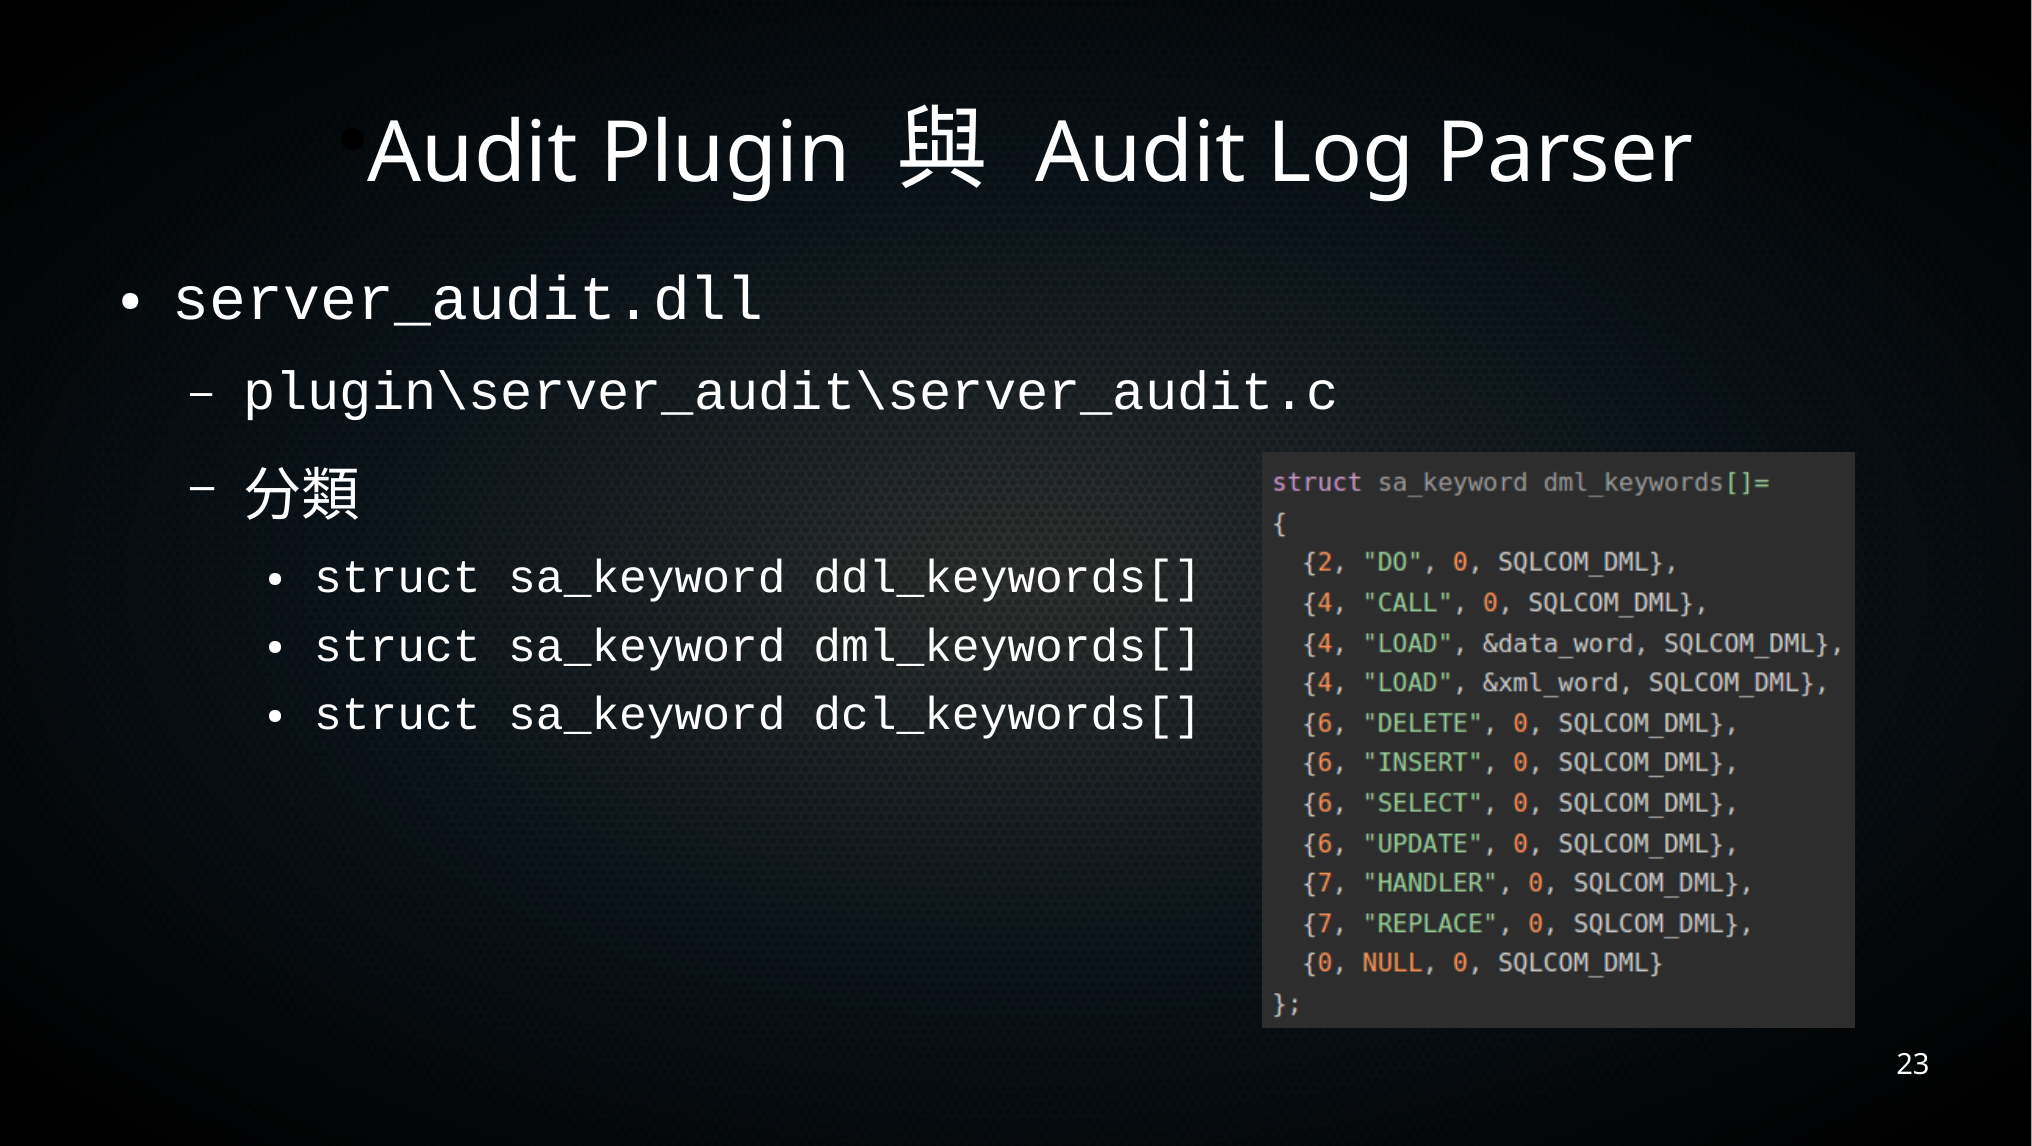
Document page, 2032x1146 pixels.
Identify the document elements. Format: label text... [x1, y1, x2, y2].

picture [0, 0, 2032, 1146]
list server_audit.dll plugin\server_audit\server_audit.c 分類 struct sa_keyword ddl_keywords[] struct sa_keyword dml_keywords[] struct sa_keyword dcl_keywords[] [101, 268, 1890, 933]
title Audit Plugin 與 Audit Log Parser [101, 45, 1930, 237]
